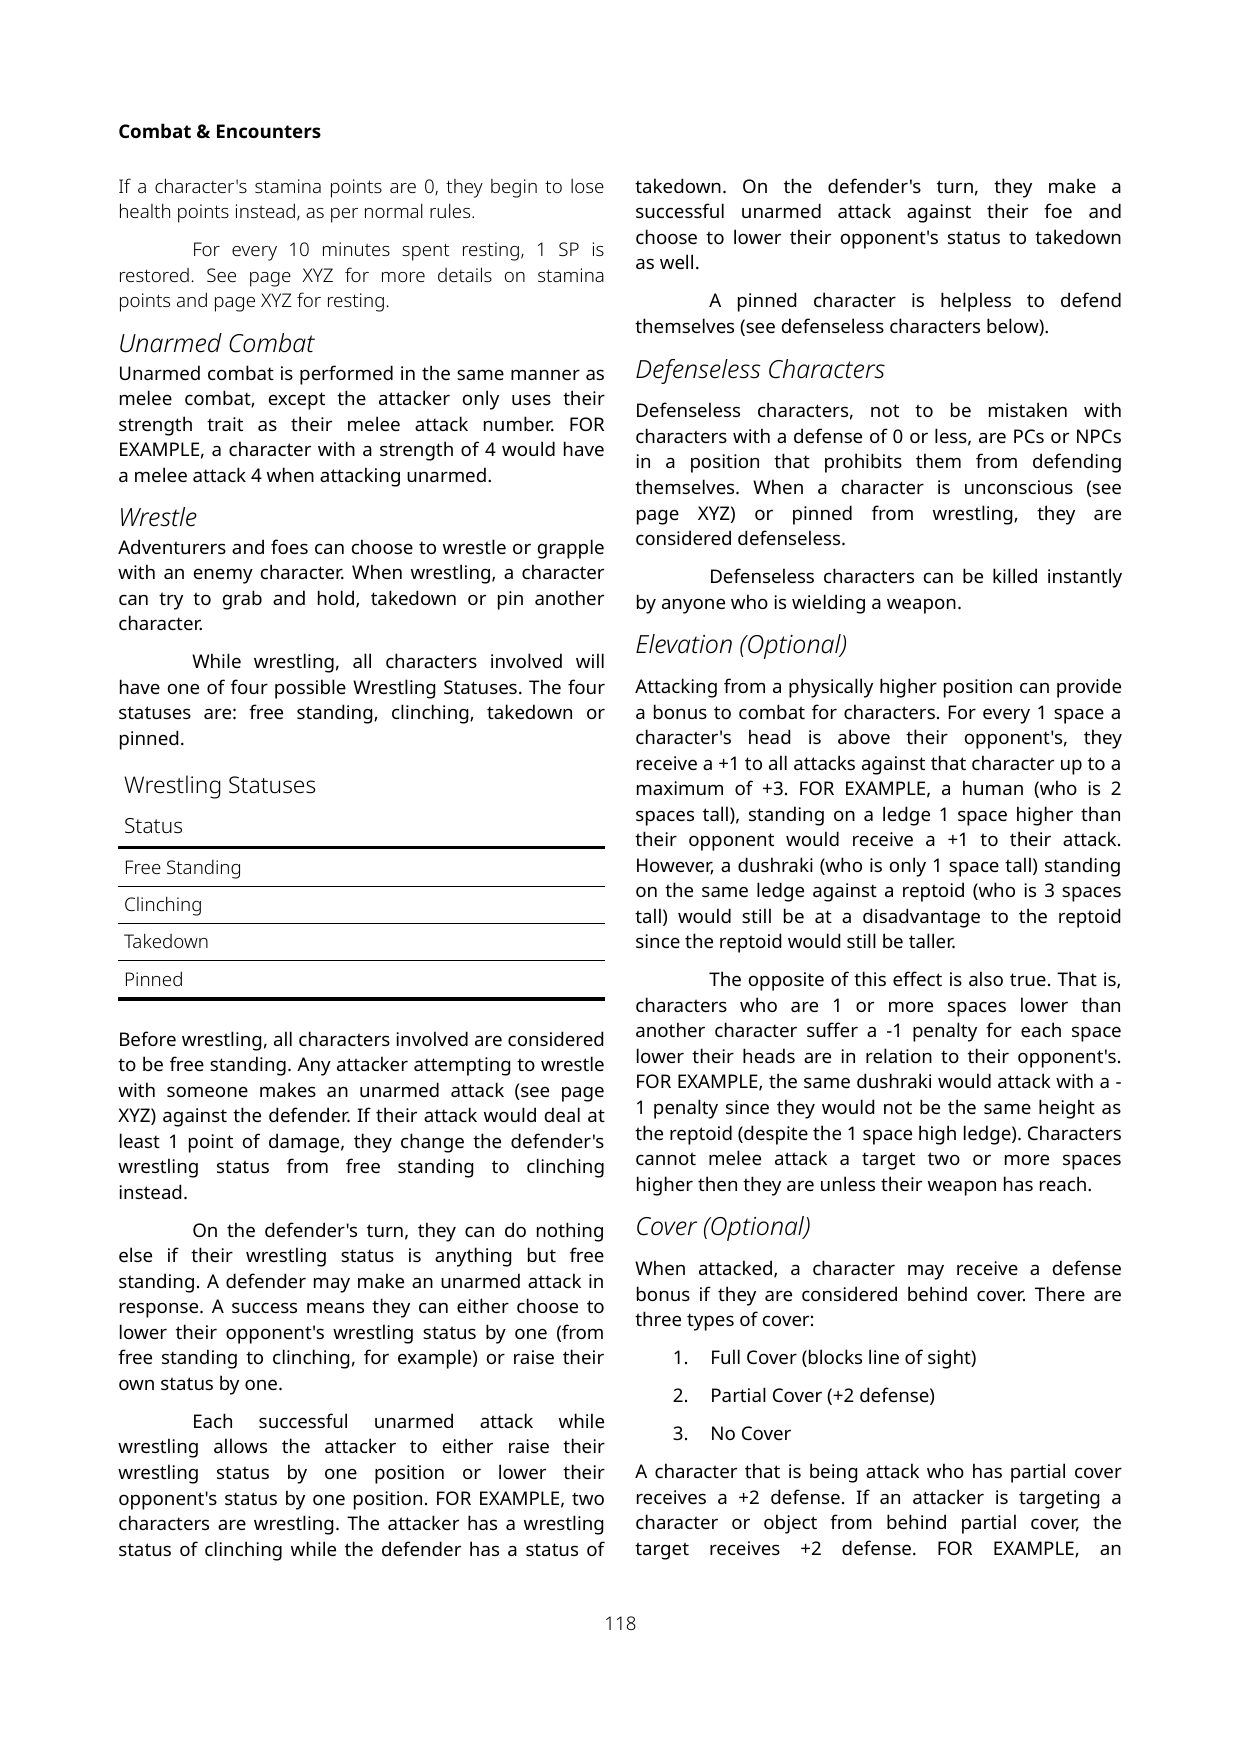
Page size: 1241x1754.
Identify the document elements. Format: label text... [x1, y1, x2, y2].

list Partial Cover (+2 defense) [673, 1383, 1122, 1408]
text Wrestle [118, 500, 605, 534]
text takedown. On the defender's turn, they make a successful unarmed attack against their foe and choose to lower their opponent's status to takedown as well. [635, 173, 1122, 275]
table_cell Takedown [118, 924, 605, 960]
text Unarmed Combat [118, 326, 605, 360]
text A pinned character is helpless to defend themselves (see defenseless characters below). [635, 288, 1122, 339]
table_cell Status [118, 806, 605, 846]
list No Cover [673, 1421, 1122, 1446]
text Defenseless characters, not to be mistaken with characters with a defense of 0 or less, are PCs or NPCs in a position that prohibits them from defending themselves. When a character is unconscious (see page XYZ) or pinned from wrestling, they are considered defenseless. [635, 398, 1122, 551]
text Defenseless Characters [635, 351, 1122, 385]
text When attacked, a character may receive a defense bonus if they are considered behind cover. There are three types of cover: [635, 1256, 1122, 1332]
table_cell Free Standing [118, 849, 605, 886]
text Attacking from a physically higher position can provide a bonus to combat for characters. For every 1 space a character's head is above their opponent's, they receive a +1 to all attacks against that character up to a maximum of +3. FOR EXAMPLE, a human (who is 2 spaces tall), standing on a ledge 1 space higher than their opponent would receive a +1 to their attack. However, a dushraki (who is only 1 space tall) standing on the same ledge against a reptoid (who is 3 spaces tall) would still be at a disadvantage to the reptoid since the reptoid would still be taller. [635, 673, 1122, 954]
text For every 10 minutes spent resting, 1 SP is restored. See page XYZ for more details on stamina points and page XYZ for resting. [118, 237, 605, 313]
table_header Wrestling Statuses [118, 763, 605, 806]
text Elevation (Optional) [635, 627, 1122, 661]
text Before wrestling, all characters involved are considered to be free standing. Any attacker attempting to wrestle with someone makes an unarmed attack (see page XYZ) against the defender. If their attack would deal at least 1 point of damage, they change the defender's wrestling status from free standing to clinching instead. [118, 1001, 605, 1204]
text While wrestling, all characters involved will have one of four possible Wrestling Statuses. The four statuses are: free standing, clinching, takedown or pinned. [118, 648, 605, 751]
table_cell Pinned [118, 961, 605, 997]
text A character that is being attack who has partial cover receives a +2 defense. If an attacker is targeting a character or object from behind partial cover, the target receives +2 defense. FOR EXAMPLE, an [635, 1459, 1122, 1561]
text Each successful unarmed attack while wrestling allows the attacker to either raise their wrestling status by one position or lower their opponent's status by one position. FOR EXAMPLE, two characters are wrestling. The attacker has a wrestling status of clinching while the defender has a status of [118, 1408, 605, 1561]
text Defenseless characters can be killed instantly by anyone who is wielding a weapon. [635, 563, 1122, 614]
text The opposite of this effect is also true. That is, characters who are 1 or more spaces lower than another character suffer a -1 penalty for each space lower their heads are in relation to their opponent's. FOR EXAMPLE, the same dushraki would attack with a -1 penalty since they would not be the same height as the reptoid (despite the 1 space high ledge). Characters cannot melee attack a target two or more spaces higher then they are unless their weapon has reach. [635, 967, 1122, 1196]
text Cover (Optional) [635, 1209, 1122, 1243]
text If a character's stamina points are 0, they begin to lose health points instead, as per normal rules. [118, 173, 605, 224]
text On the defender's turn, they can do nothing else if their wrestling status is anything but free standing. A defender may make an unarmed attack in response. A success means they can either choose to lower their opponent's wrestling status by one (from free standing to clinching, for example) or raise their own status by one. [118, 1217, 605, 1396]
text Unarmed combat is performed in the same manner as melee combat, except the attacker only uses their strength trait as their melee attack number. FOR EXAMPLE, a character with a strength of 4 would have a melee attack 4 when attacking unarmed. [118, 360, 605, 487]
text Adventurers and foes can choose to wrestle or grapple with an enemy character. When wrestling, a character can try to grab and hold, takedown or pin another character. [118, 534, 605, 636]
list Full Cover (blocks line of sight) [673, 1344, 1122, 1370]
table_cell Clinching [118, 887, 605, 923]
